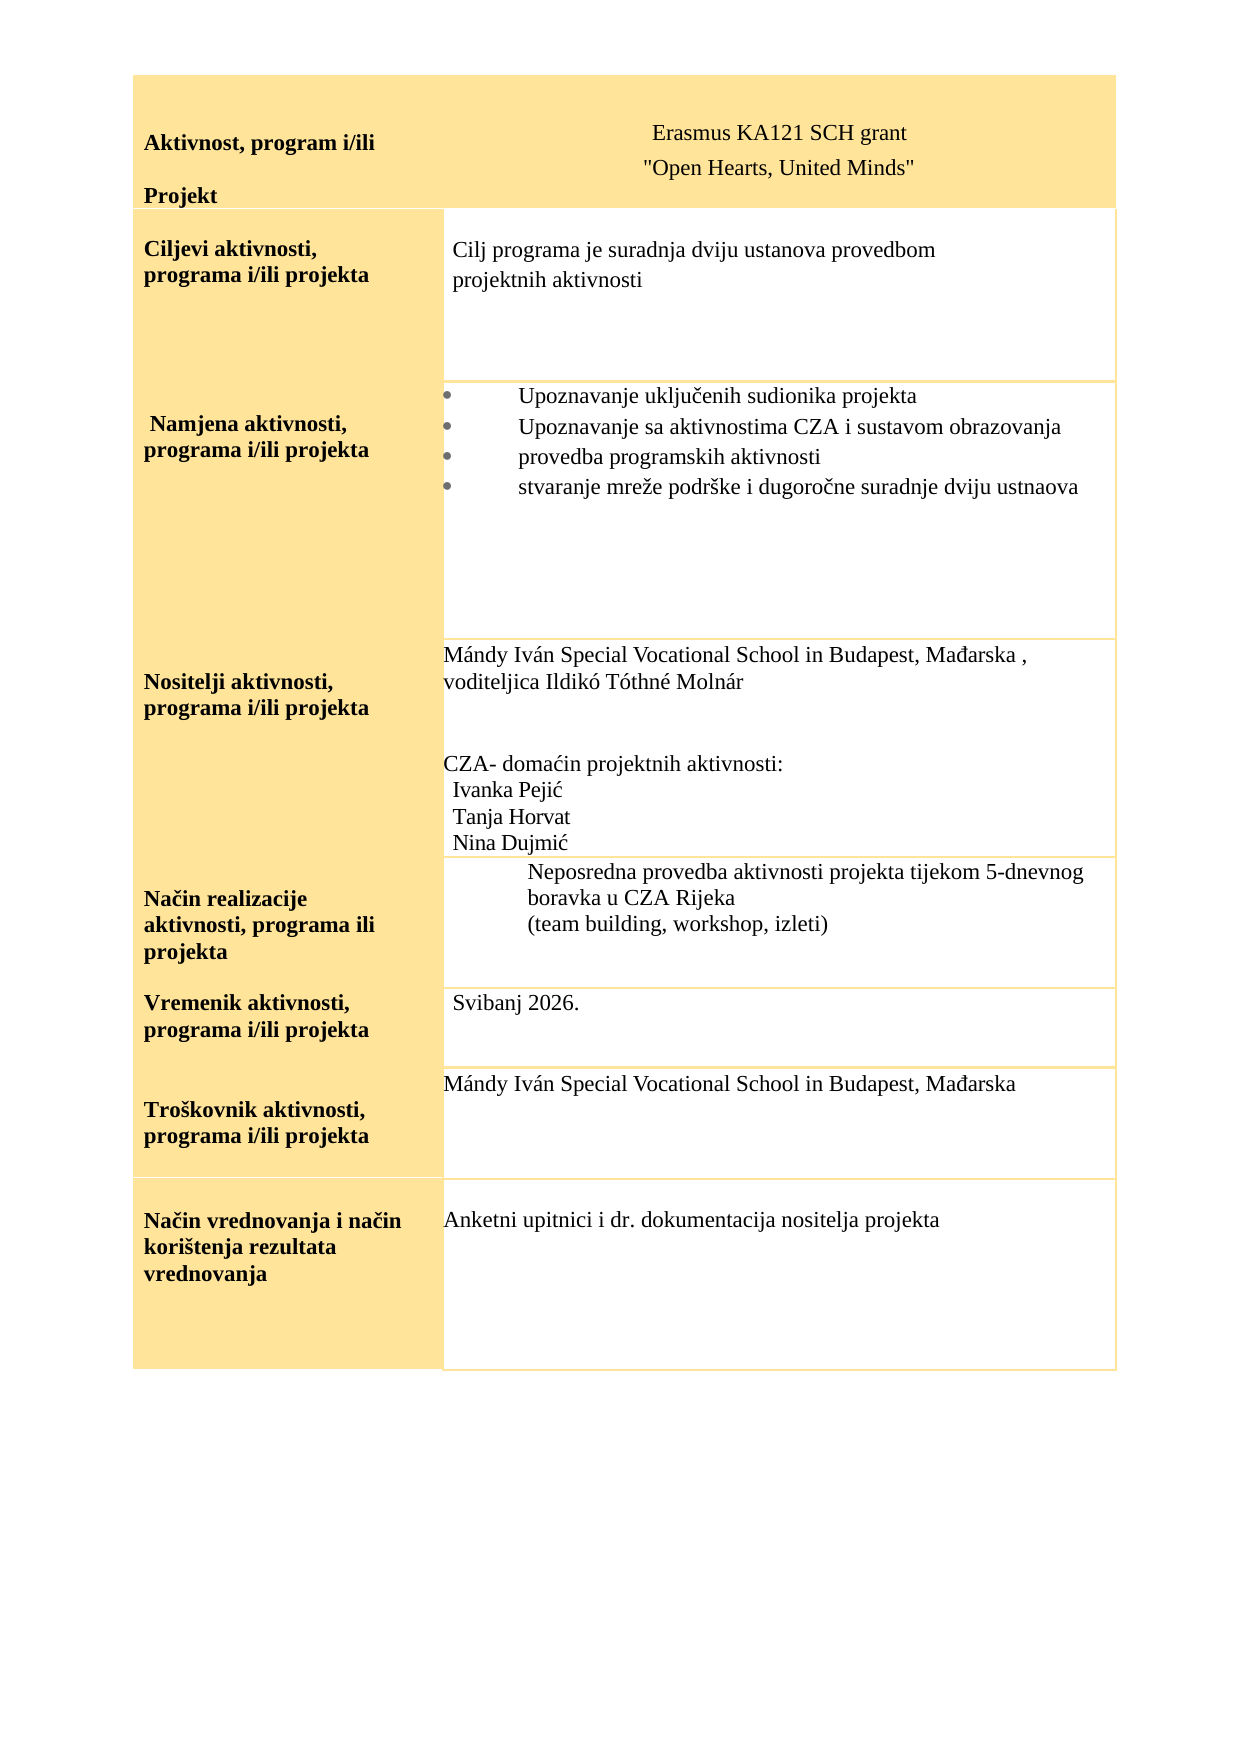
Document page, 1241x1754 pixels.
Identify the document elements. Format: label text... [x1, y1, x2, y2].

table_cell Vremenik aktivnosti, programa i/ili projekta [133, 987, 442, 1066]
table_cell Način realizacije aktivnosti, programa ili projekta [133, 856, 442, 987]
table_cell Cilj programa je suradnja dviju ustanova provedbom projektnih aktivnosti [444, 209, 1115, 380]
table_cell Upoznavanje uključenih sudionika projekta Upoznavanje sa aktivnostima CZA i sustavom obrazovanja provedba programskih aktivnosti stvaranje mreže podrške i dugoročne suradnje dviju ustnaova [444, 383, 1115, 638]
table_cell Svibanj 2026. [444, 989, 1115, 1066]
table_cell Ciljevi aktivnosti, programa i/ili projekta [133, 209, 442, 380]
table_cell Nositelji aktivnosti, programa i/ili projekta [133, 638, 442, 856]
table_cell Mándy Iván Special Vocational School in Budapest, Mađarska , voditeljica Ildikó Tóthné Molnár CZA- domaćin projektnih aktivnosti: Ivanka Pejić Tanja Horvat Nina Dujmić [444, 640, 1115, 856]
table_cell Neposredna provedba aktivnosti projekta tijekom 5-dnevnog boravka u CZA Rijeka (team building, workshop, izleti) [444, 858, 1115, 987]
table_cell Način vrednovanja i način korištenja rezultata vrednovanja [133, 1178, 442, 1369]
table_cell Anketni upitnici i dr. dokumentacija nositelja projekta [444, 1180, 1115, 1369]
table_cell Mándy Iván Special Vocational School in Budapest, Mađarska [444, 1069, 1115, 1177]
table_header Erasmus KA121 SCH grant "Open Hearts, United Minds" [443, 75, 1116, 208]
table_header Aktivnost, program i/ili Projekt [133, 75, 443, 208]
table_cell Troškovnik aktivnosti, programa i/ili projekta [133, 1066, 442, 1177]
table_cell Namjena aktivnosti, programa i/ili projekta [133, 380, 442, 638]
